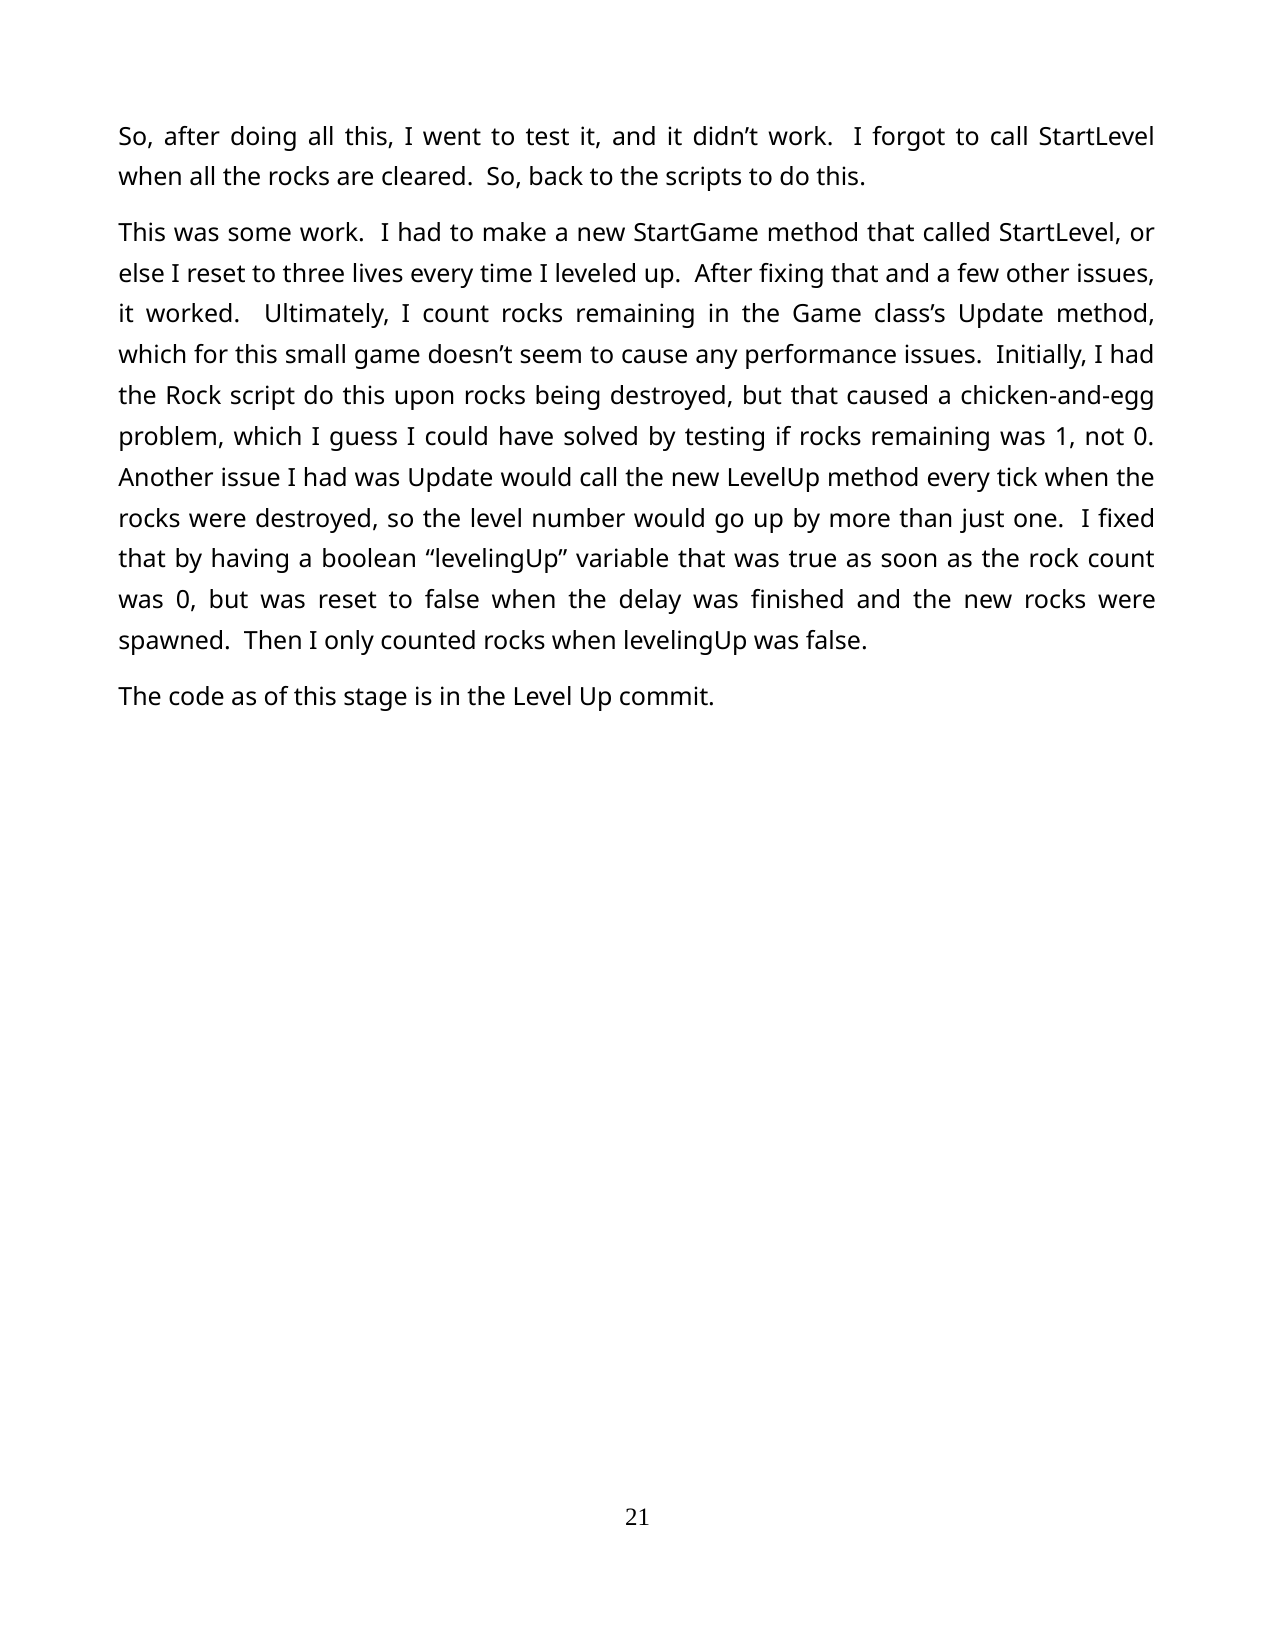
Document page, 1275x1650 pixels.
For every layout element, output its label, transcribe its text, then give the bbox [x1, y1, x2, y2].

text So, after doing all this, I went to test it, and it didn’t work. I forgot to call StartLevel when all the rocks are cleared. So, back to the scripts to do this. [118, 118, 1157, 193]
text This was some work. I had to make a new StartGame method that called StartLevel, or else I reset to three lives every time I leveled up. After fixing that and a few other issues, it worked. Ultimately, I count rocks remaining in the Game class’s Update method, which for this small game doesn’t seem to cause any performance issues. Initially, I had the Rock script do this upon rocks being destroyed, but that caused a chicken-and-egg problem, which I guess I could have solved by testing if rocks remaining was 1, not 0. Another issue I had was Update would call the new LevelUp method every tick when the rocks were destroyed, so the level number would go up by more than just one. I fixed that by having a boolean “levelingUp” variable that was true as soon as the rock count was 0, but was reset to false when the delay was finished and the new rocks were spawned. Then I only counted rocks when levelingUp was false. [118, 214, 1157, 657]
text The code as of this stage is in the Level Up commit. [118, 678, 1157, 712]
